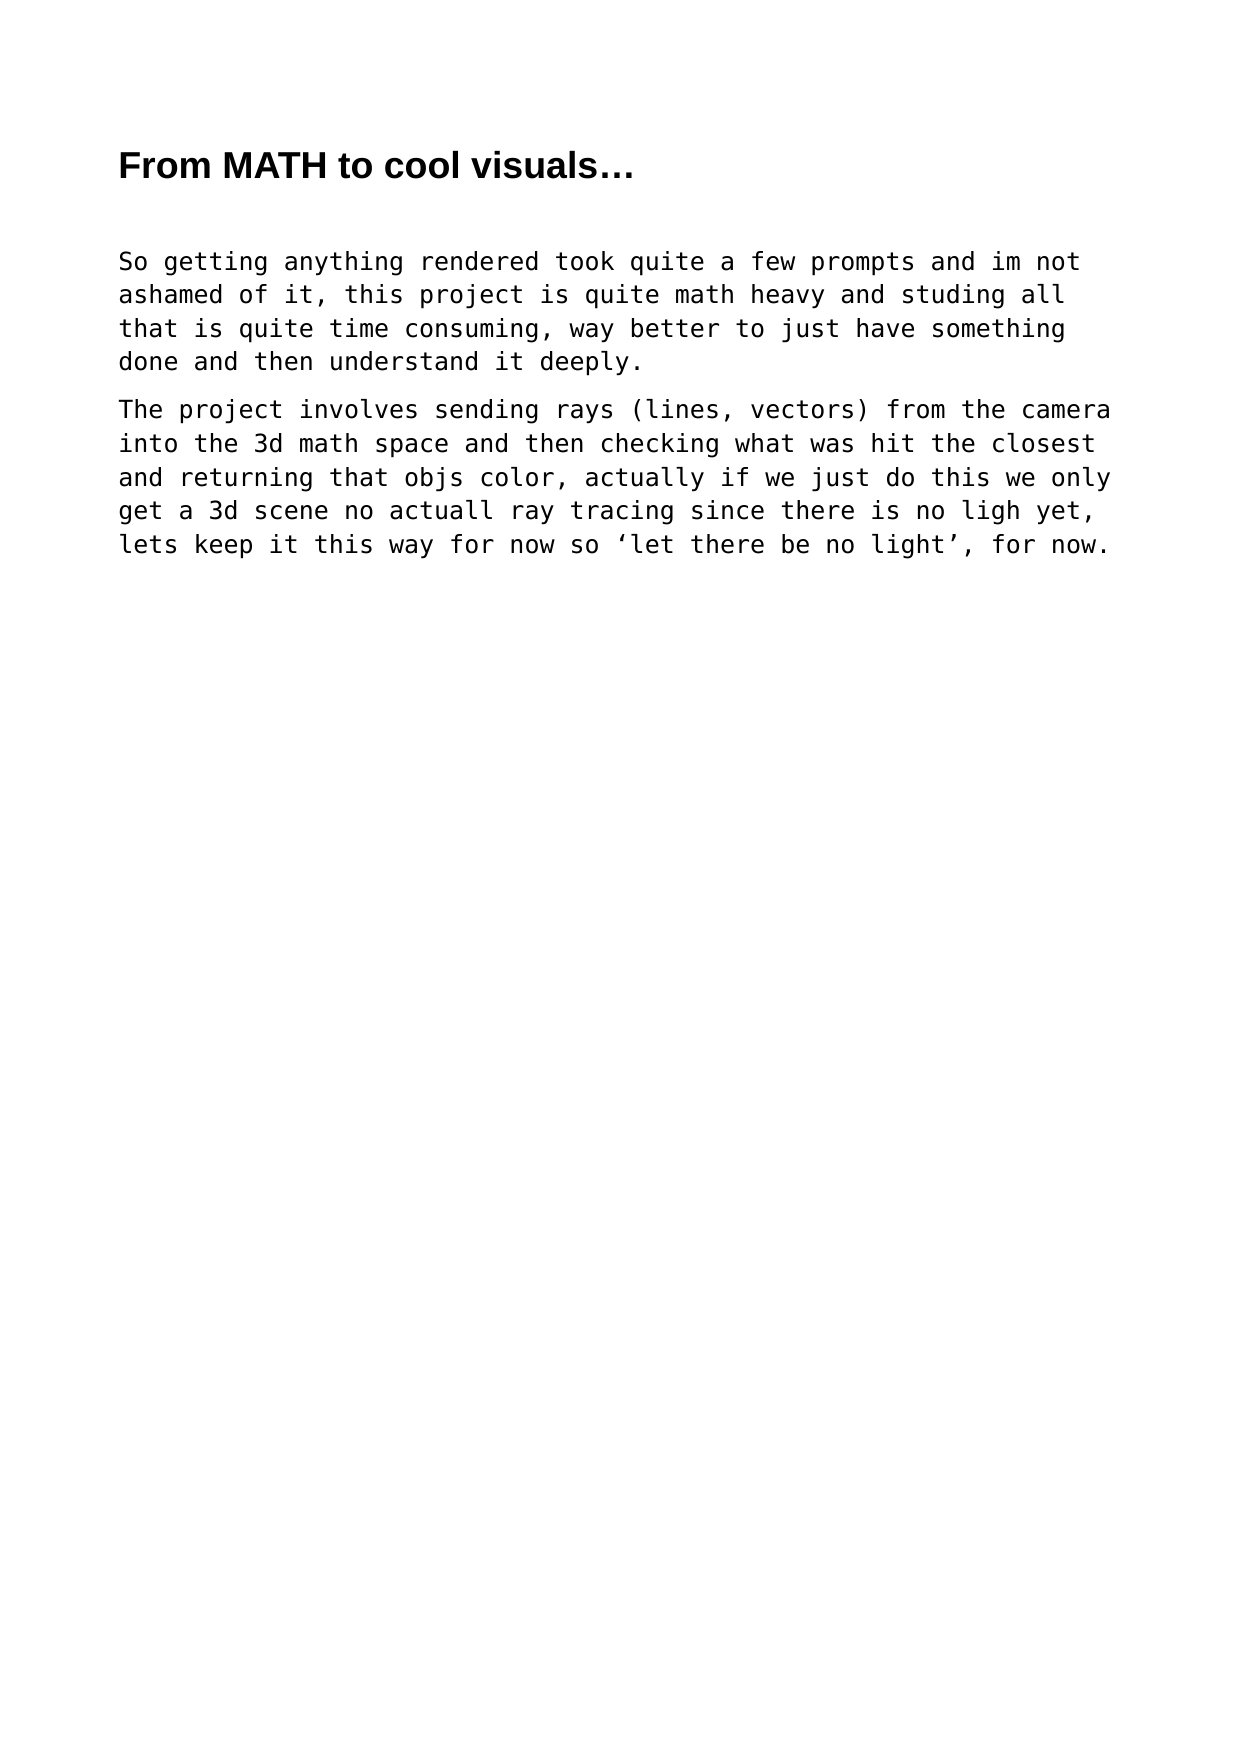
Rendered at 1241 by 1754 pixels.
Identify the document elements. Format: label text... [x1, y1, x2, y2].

text The project involves sending rays (lines, vectors) from the camera into the 3d math space and then checking what was hit the closest and returning that objs color, actually if we just do this we only get a 3d scene no actuall ray tracing since there is no ligh yet, lets keep it this way for now so ‘let there be no light’, for now. [118, 396, 1122, 559]
subtitle From MATH to cool visuals… [118, 143, 1122, 186]
text So getting anything rendered took quite a few prompts and im not ashamed of it, this project is quite math heavy and studing all that is quite time consuming, way better to just have something done and then understand it deeply. [118, 247, 1122, 377]
